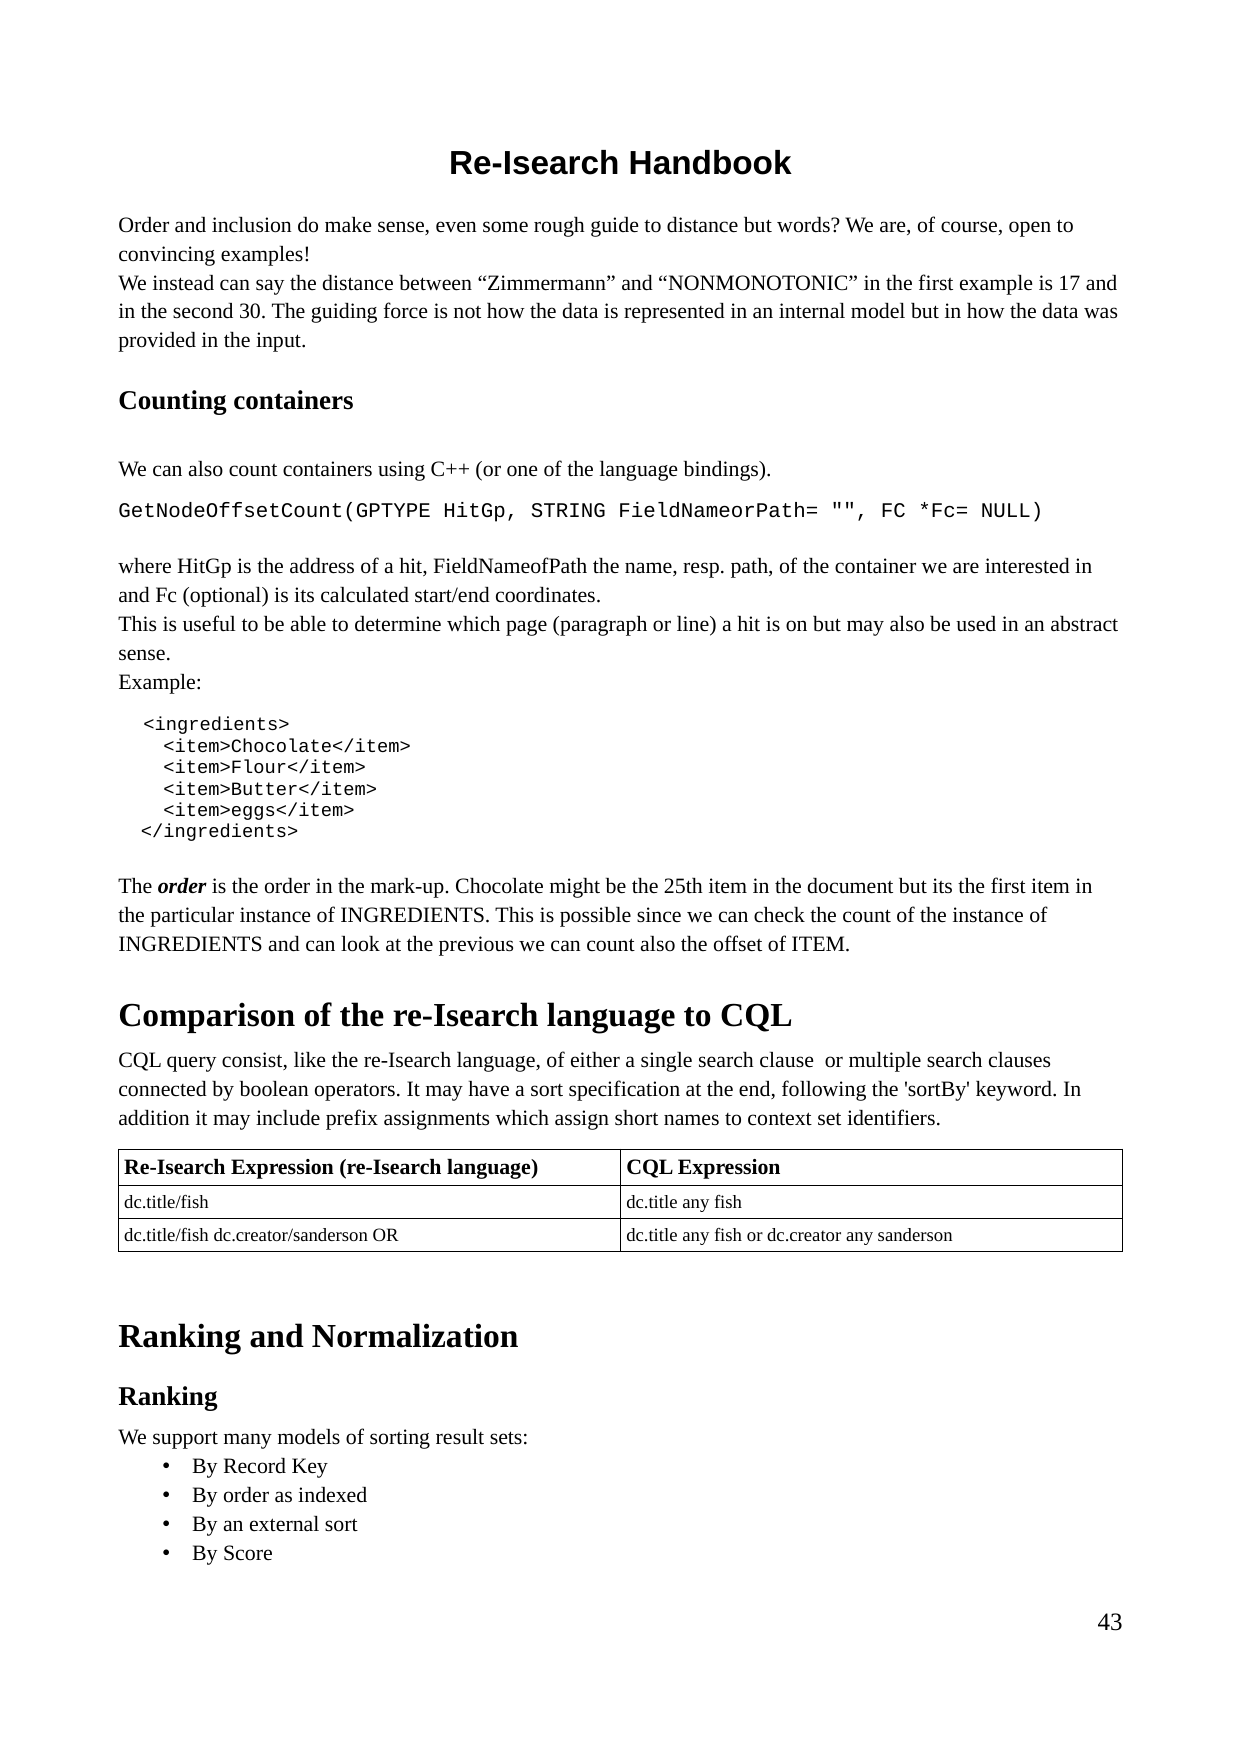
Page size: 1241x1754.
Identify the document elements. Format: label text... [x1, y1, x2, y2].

text <item>Flour</item> [118, 758, 1122, 779]
list By Record Key [162, 1453, 1122, 1478]
text We can also count containers using C++ (or one of the language bindings). [118, 427, 1122, 482]
text Example: [118, 669, 1122, 694]
table_header Re-Isearch Expression (re-Isearch language) [119, 1150, 620, 1185]
text GetNodeOffsetCount(GPTYPE HitGp, STRING FieldNameorPath= "", FC *Fc= NULL) [118, 500, 1122, 524]
text This is useful to be able to determine which page (paragraph or line) a hit is on but may also be used in an abstract sense. [118, 611, 1122, 666]
text <item>eggs</item> [118, 801, 1122, 822]
text We support many models of sorting result sets: [118, 1424, 1122, 1449]
text We instead can say the distance between “Zimmermann” and “NONMONOTONIC” in the first example is 17 and in the second 30. The guiding force is not how the data is represented in an internal model but in how the data was provided in the input. [118, 269, 1122, 353]
text Order and inclusion do make sense, even some rough guide to distance but words? We are, of course, open to convincing examples! [118, 212, 1122, 266]
subtitle Comparison of the re-Isearch language to CQL [118, 995, 1122, 1034]
table_header CQL Expression [621, 1150, 1122, 1185]
table_cell dc.title any fish or dc.creator any sanderson [621, 1219, 1122, 1251]
subtitle Ranking [118, 1380, 1122, 1411]
text <item>Butter</item> [118, 779, 1122, 801]
text The order is the order in the mark-up. Chocolate might be the 25th item in the document but its the first item in the particular instance of INGREDIENTS. This is possible since we can check the count of the instance of INGREDIENTS and can look at the previous we can count also the offset of ITEM. [118, 873, 1122, 956]
table_cell dc.title/fish dc.creator/sanderson OR [119, 1219, 620, 1251]
subtitle Counting containers [118, 384, 1122, 415]
list By Score [162, 1539, 1122, 1565]
table_cell dc.title any fish [621, 1186, 1122, 1218]
list By order as indexed [162, 1482, 1122, 1507]
text <item>Chocolate</item> [118, 737, 1122, 758]
text <ingredients> [118, 713, 1122, 737]
text </ingredients> [118, 822, 1122, 843]
subtitle Ranking and Normalization [118, 1316, 1122, 1355]
text CQL query consist, like the re-Isearch language, of either a single search clause or multiple search clauses connected by boolean operators. It may have a sort specification at the end, following the 'sortBy' keyword. In addition it may include prefix assignments which assign short names to context set identifiers. [118, 1047, 1122, 1130]
list By an external sort [162, 1511, 1122, 1536]
text where HitGp is the address of a hit, FieldNameofPath the name, resp. path, of the container we are interested in and Fc (optional) is its calculated start/end coordinates. [118, 553, 1122, 608]
table_cell dc.title/fish [119, 1186, 620, 1218]
